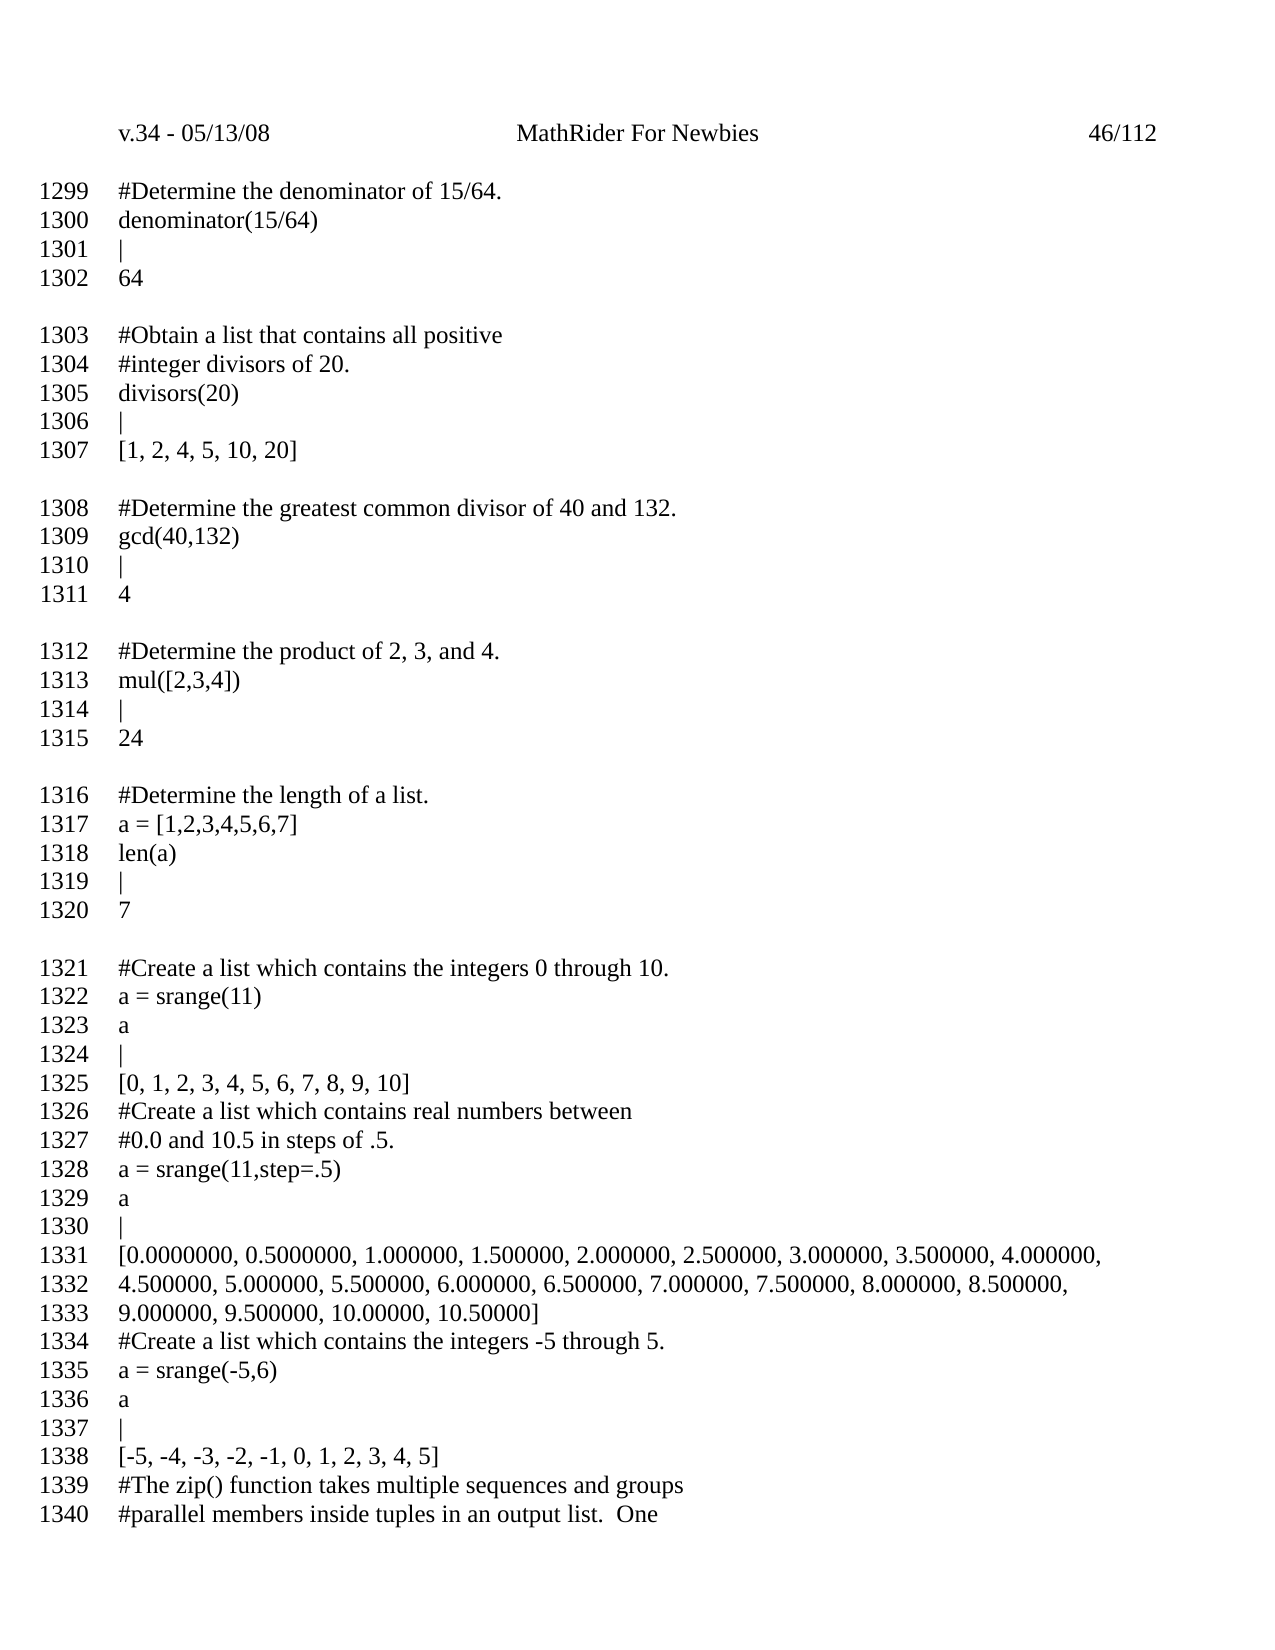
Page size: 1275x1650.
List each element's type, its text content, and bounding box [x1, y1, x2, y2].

text [0, 1, 2, 3, 4, 5, 6, 7, 8, 9, 10] [118, 1068, 1157, 1096]
text mul([2,3,4]) [118, 665, 1157, 694]
text #Determine the greatest common divisor of 40 and 132. [118, 493, 1157, 521]
text #Determine the length of a list. [118, 780, 1157, 809]
text 24 [118, 723, 1157, 751]
text divisors(20) [118, 378, 1157, 406]
text | [118, 866, 1157, 895]
text a = srange(-5,6) [118, 1355, 1157, 1384]
text a [118, 1010, 1157, 1039]
text #Create a list which contains the integers -5 through 5. [118, 1326, 1157, 1355]
text | [118, 550, 1157, 579]
text a = srange(11) [118, 981, 1157, 1010]
text [0.0000000, 0.5000000, 1.000000, 1.500000, 2.000000, 2.500000, 3.000000, 3.500000, 4.000000, 4.500000, 5.000000, 5.500000, 6.000000, 6.500000, 7.000000, 7.500000, 8.000000, 8.500000, 9.000000, 9.500000, 10.00000, 10.50000] [118, 1240, 1157, 1326]
text 4 [118, 579, 1157, 608]
text [-5, -4, -3, -2, -1, 0, 1, 2, 3, 4, 5] [118, 1441, 1157, 1470]
text denominator(15/64) [118, 205, 1157, 234]
text a = srange(11,step=.5) [118, 1154, 1157, 1183]
text 7 [118, 895, 1157, 924]
text #Create a list which contains real numbers between [118, 1096, 1157, 1125]
text a = [1,2,3,4,5,6,7] [118, 809, 1157, 838]
text [1, 2, 4, 5, 10, 20] [118, 435, 1157, 464]
text #integer divisors of 20. [118, 349, 1157, 378]
text #Determine the denominator of 15/64. [118, 176, 1157, 205]
text | [118, 1211, 1157, 1240]
text 64 [118, 263, 1157, 291]
text | [118, 694, 1157, 723]
text #The zip() function takes multiple sequences and groups [118, 1470, 1157, 1499]
text a [118, 1384, 1157, 1413]
text len(a) [118, 838, 1157, 866]
text | [118, 1039, 1157, 1068]
text | [118, 406, 1157, 435]
text #Obtain a list that contains all positive [118, 320, 1157, 349]
text #Determine the product of 2, 3, and 4. [118, 636, 1157, 665]
text | [118, 234, 1157, 263]
text | [118, 1413, 1157, 1441]
text gcd(40,132) [118, 521, 1157, 550]
text #parallel members inside tuples in an output list. One [118, 1499, 1157, 1528]
text #0.0 and 10.5 in steps of .5. [118, 1125, 1157, 1154]
text #Create a list which contains the integers 0 through 10. [118, 953, 1157, 981]
text a [118, 1183, 1157, 1211]
